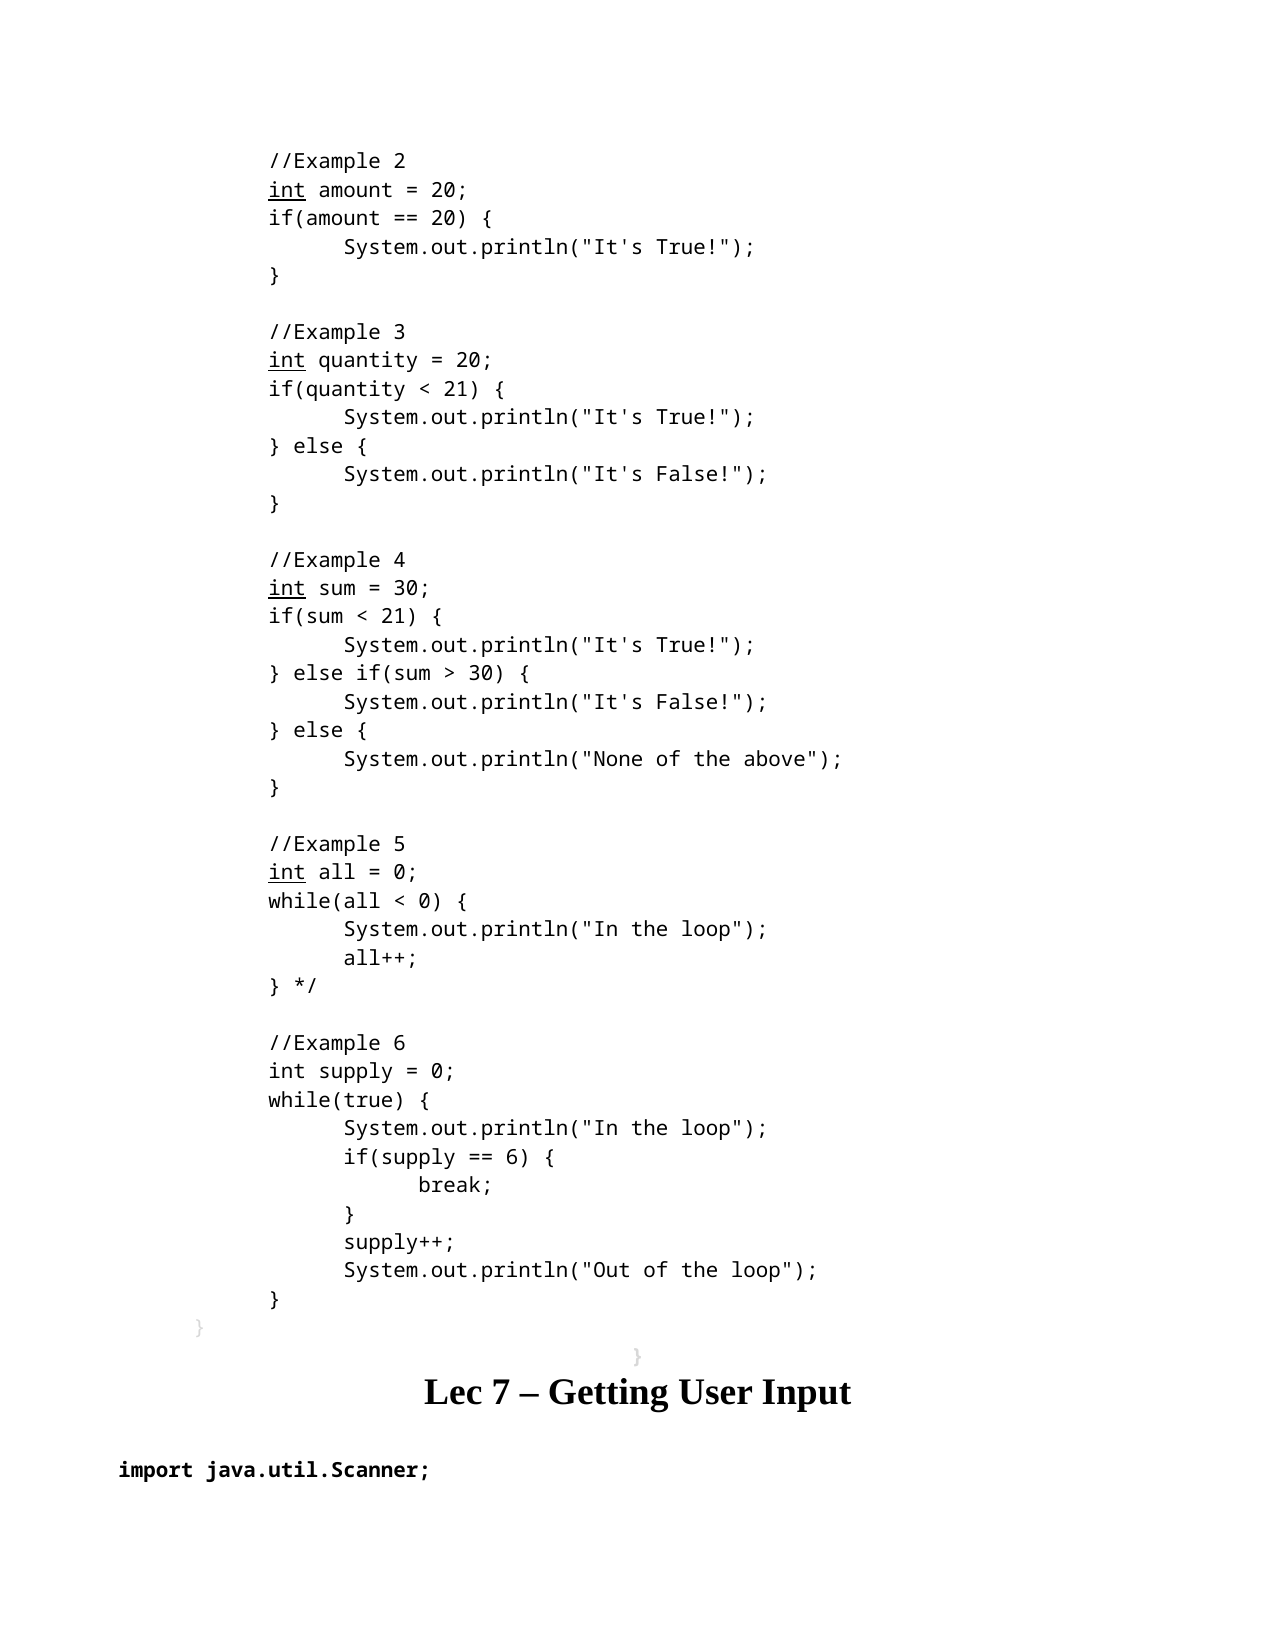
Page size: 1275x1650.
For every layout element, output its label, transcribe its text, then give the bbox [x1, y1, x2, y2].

text //Example 3 [118, 317, 1157, 346]
text int quantity = 20; [118, 346, 1157, 374]
text System.out.println("Out of the loop"); [118, 1256, 1157, 1284]
text if(amount == 20) { [118, 203, 1157, 232]
text import java.util.Scanner; [118, 1456, 1157, 1484]
text System.out.println("It's False!"); [118, 687, 1157, 715]
text } [118, 1284, 1157, 1312]
text System.out.println("In the loop"); [118, 1113, 1157, 1142]
text int sum = 30; [118, 573, 1157, 602]
text Lec 7 – Getting User Input [118, 1369, 1157, 1412]
text } else { [118, 715, 1157, 744]
text if(supply == 6) { [118, 1142, 1157, 1170]
text System.out.println("It's False!"); [118, 459, 1157, 488]
text while(true) { [118, 1085, 1157, 1113]
text if(quantity < 21) { [118, 374, 1157, 402]
text supply++; [118, 1227, 1157, 1256]
text } [118, 1199, 1157, 1227]
text //Example 4 [118, 545, 1157, 573]
text System.out.println("It's True!"); [118, 402, 1157, 431]
text } [118, 1341, 1157, 1369]
text System.out.println("It's True!"); [118, 232, 1157, 260]
text int all = 0; [118, 857, 1157, 886]
text } [118, 260, 1157, 289]
text //Example 6 [118, 1028, 1157, 1057]
text if(sum < 21) { [118, 602, 1157, 630]
text } [118, 772, 1157, 801]
text break; [118, 1170, 1157, 1199]
text } [118, 488, 1157, 516]
text int amount = 20; [118, 175, 1157, 203]
text //Example 2 [118, 147, 1157, 175]
text //Example 5 [118, 829, 1157, 857]
text } */ [118, 971, 1157, 1000]
text while(all < 0) { [118, 886, 1157, 914]
text } else if(sum > 30) { [118, 658, 1157, 687]
text System.out.println("It's True!"); [118, 630, 1157, 658]
text System.out.println("None of the above"); [118, 744, 1157, 772]
text int supply = 0; [118, 1057, 1157, 1085]
text } else { [118, 431, 1157, 459]
text System.out.println("In the loop"); [118, 914, 1157, 943]
text } [118, 1312, 1157, 1341]
text all++; [118, 943, 1157, 971]
